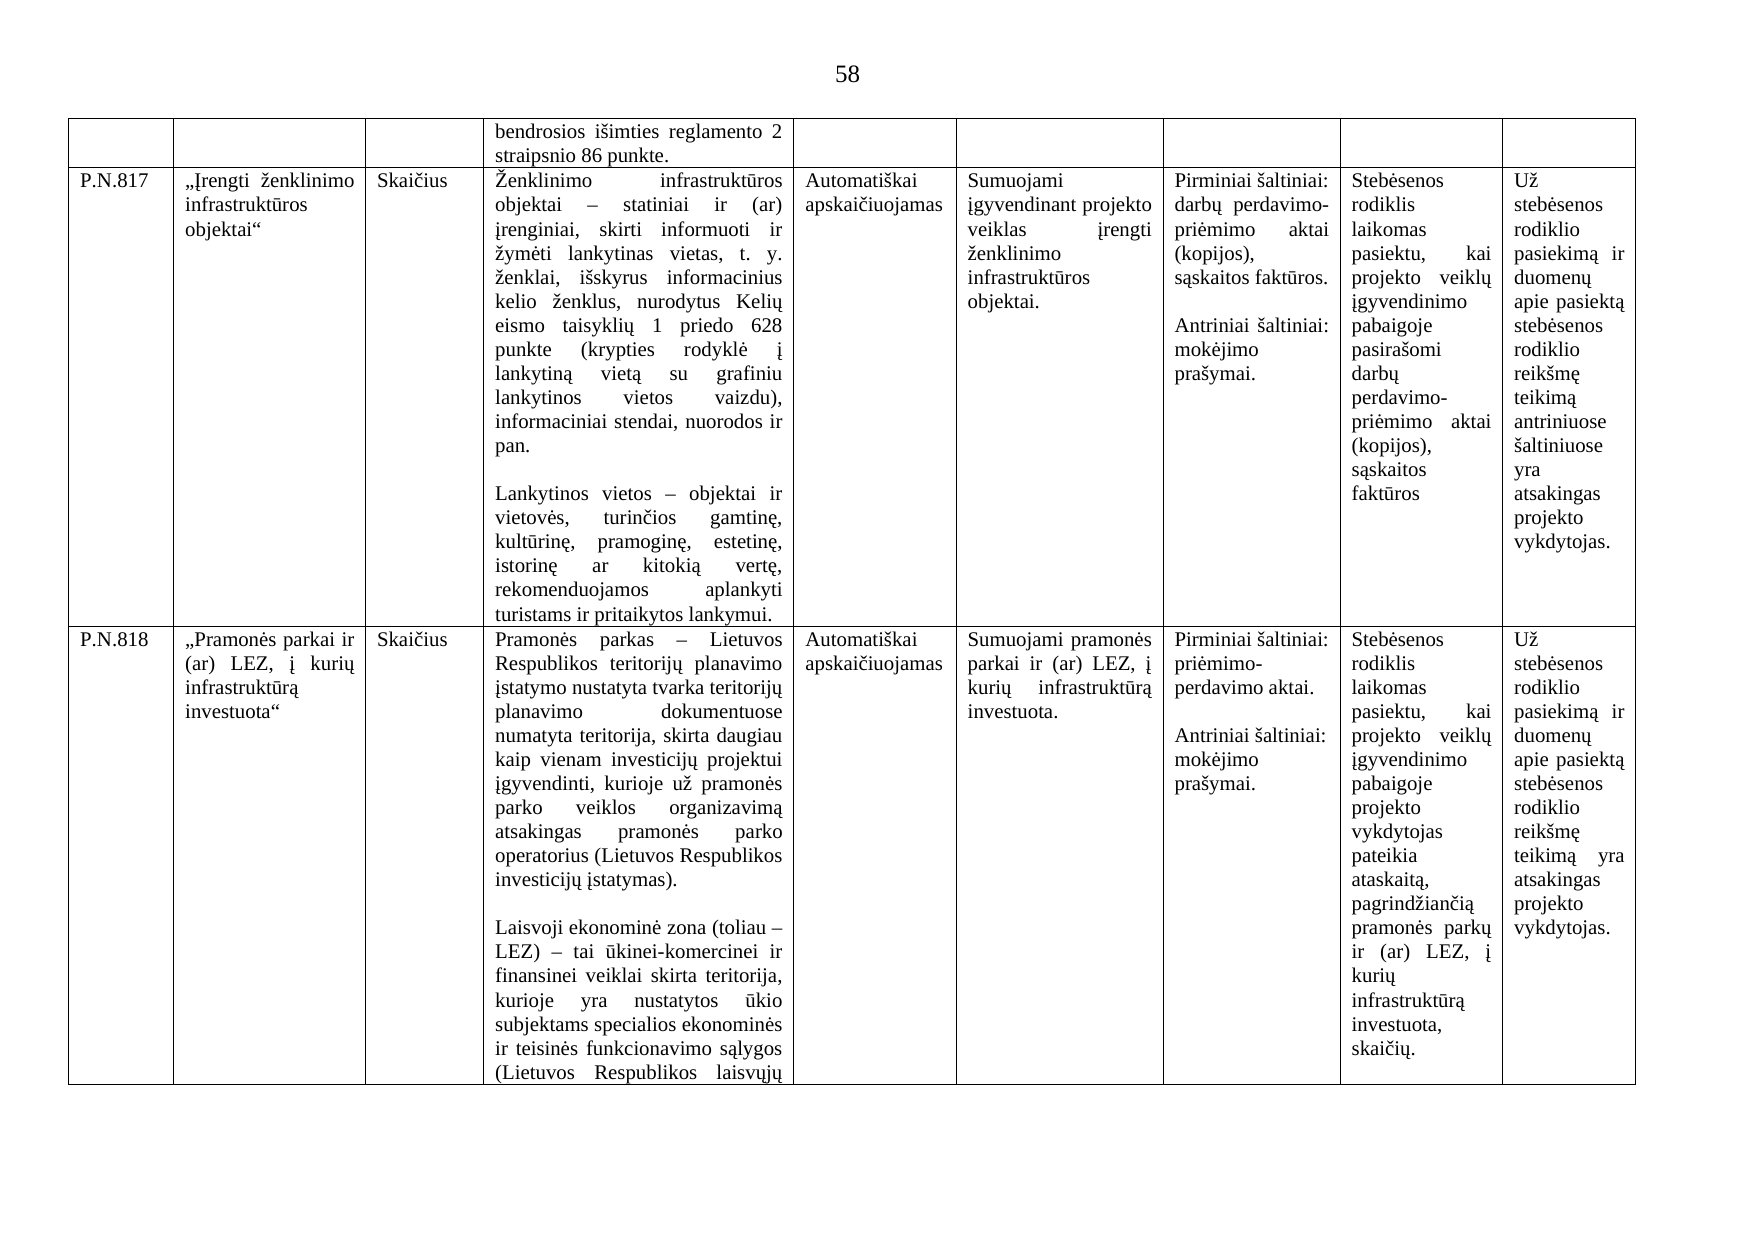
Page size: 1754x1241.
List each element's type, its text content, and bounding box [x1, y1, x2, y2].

table_cell bendrosios išimties reglamento 2 straipsnio 86 punkte. [484, 119, 793, 167]
table_cell [174, 119, 365, 167]
table_cell Stebėsenos rodiklis laikomas pasiektu, kai projekto veiklų įgyvendinimo pabaigoje projekto vykdytojas pateikia ataskaitą, pagrindžiančią pramonės parkų ir (ar) LEZ, į kurių infrastruktūrą investuota, skaičių. [1341, 627, 1502, 1084]
table_cell [1341, 119, 1502, 167]
table_cell Už stebėsenos rodiklio pasiekimą ir duomenų apie pasiektą stebėsenos rodiklio reikšmę teikimą antriniuose šaltiniuose yra atsakingas projekto vykdytojas. [1503, 168, 1635, 626]
table_cell Skaičius [366, 627, 483, 1084]
table_cell Pramonės parkas – Lietuvos Respublikos teritorijų planavimo įstatymo nustatyta tvarka teritorijų planavimo dokumentuose numatyta teritorija, skirta daugiau kaip vienam investicijų projektui įgyvendinti, kurioje už pramonės parko veiklos organizavimą atsakingas pramonės parko operatorius (Lietuvos Respublikos investicijų įstatymas). Laisvoji ekonominė zona (toliau – LEZ) – tai ūkinei-komercinei ir finansinei veiklai skirta teritorija, kurioje yra nustatytos ūkio subjektams specialios ekonominės ir teisinės funkcionavimo sąlygos (Lietuvos Respublikos laisvųjų [484, 627, 793, 1084]
table_cell „Pramonės parkai ir (ar) LEZ, į kurių infrastruktūrą investuota“ [174, 627, 365, 1084]
table_cell P.N.817 [69, 168, 173, 626]
table_cell Stebėsenos rodiklis laikomas pasiektu, kai projekto veiklų įgyvendinimo pabaigoje pasirašomi darbų perdavimo-priėmimo aktai (kopijos), sąskaitos faktūros [1341, 168, 1502, 626]
table_cell P.N.818 [69, 627, 173, 1084]
table_cell [1503, 119, 1635, 167]
table_cell [1164, 119, 1340, 167]
table_cell Pirminiai šaltiniai: priėmimo-perdavimo aktai. Antriniai šaltiniai: mokėjimo prašymai. [1164, 627, 1340, 1084]
table_cell Automatiškai apskaičiuojamas [794, 627, 956, 1084]
table_cell Ženklinimo infrastruktūros objektai – statiniai ir (ar) įrenginiai, skirti informuoti ir žymėti lankytinas vietas, t. y. ženklai, išskyrus informacinius kelio ženklus, nurodytus Kelių eismo taisyklių 1 priedo 628 punkte (krypties rodyklė į lankytiną vietą su grafiniu lankytinos vietos vaizdu), informaciniai stendai, nuorodos ir pan. Lankytinos vietos – objektai ir vietovės, turinčios gamtinę, kultūrinę, pramoginę, estetinę, istorinę ar kitokią vertę, rekomenduojamos aplankyti turistams ir pritaikytos lankymui. [484, 168, 793, 626]
table_cell Skaičius [366, 168, 483, 626]
table_cell Sumuojami pramonės parkai ir (ar) LEZ, į kurių infrastruktūrą investuota. [957, 627, 1163, 1084]
table_cell [794, 119, 956, 167]
table_cell Už stebėsenos rodiklio pasiekimą ir duomenų apie pasiektą stebėsenos rodiklio reikšmę teikimą yra atsakingas projekto vykdytojas. [1503, 627, 1635, 1084]
table_cell Sumuojami įgyvendinant projekto veiklas įrengti ženklinimo infrastruktūros objektai. [957, 168, 1163, 626]
table_cell Automatiškai apskaičiuojamas [794, 168, 956, 626]
table_cell [366, 119, 483, 167]
table_cell [69, 119, 173, 167]
table_cell Pirminiai šaltiniai: darbų perdavimo-priėmimo aktai (kopijos), sąskaitos faktūros. Antriniai šaltiniai: mokėjimo prašymai. [1164, 168, 1340, 626]
table_cell [957, 119, 1163, 167]
table_cell „Įrengti ženklinimo infrastruktūros objektai“ [174, 168, 365, 626]
